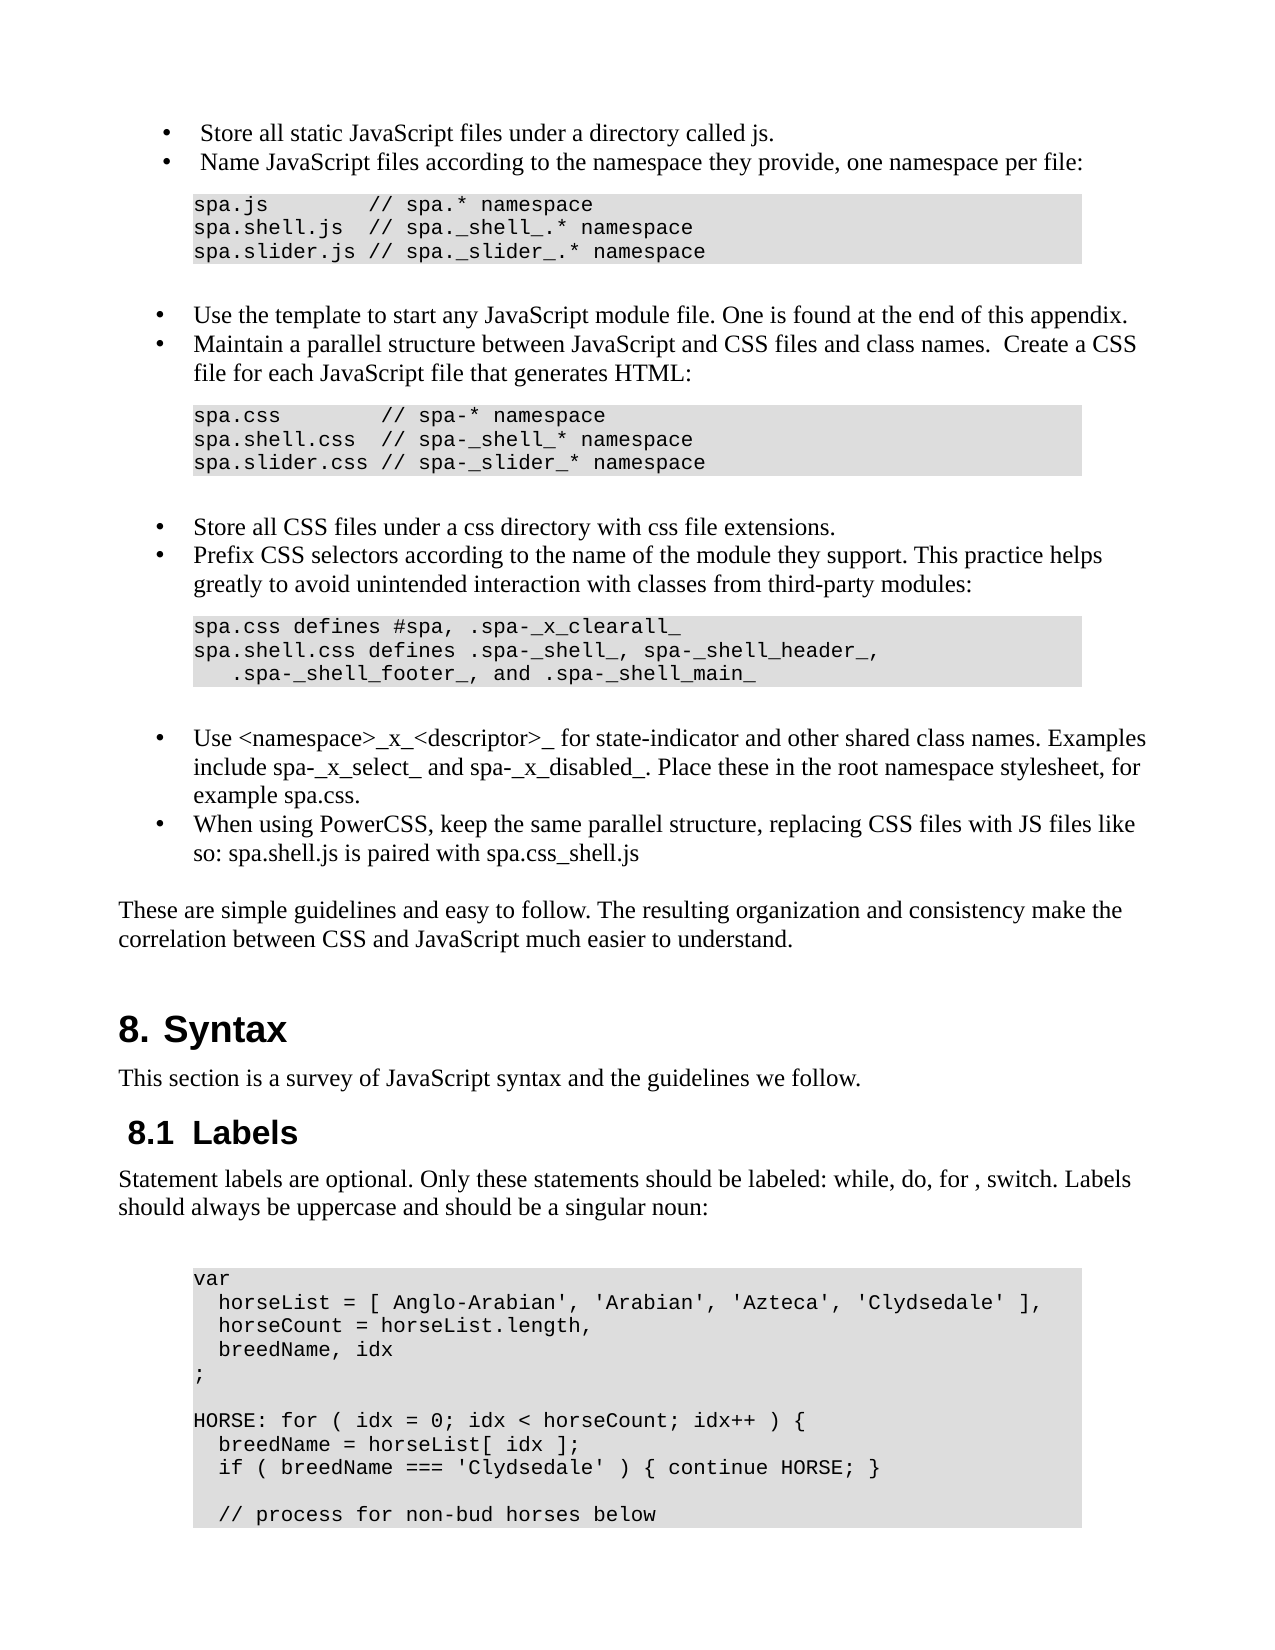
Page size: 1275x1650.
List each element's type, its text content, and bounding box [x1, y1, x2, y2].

text spa.slider.js // spa._slider_.* namespace [193, 241, 1082, 264]
text horseList = [ Anglo-Arabian', 'Arabian', 'Azteca', 'Clydsedale' ], [193, 1292, 1082, 1315]
text spa.js // spa.* namespace [193, 194, 1082, 217]
list Prefix CSS selectors according to the name of the module they support. This practice helps greatly to avoid unintended interaction with classes from third-party modules: [156, 541, 1157, 598]
text var [193, 1268, 1082, 1292]
text if ( breedName === 'Clydsedale' ) { continue HORSE; } [193, 1457, 1082, 1481]
text These are simple guidelines and easy to follow. The resulting organization and consistency make the correlation between CSS and JavaScript much easier to understand. [118, 896, 1157, 953]
text spa.slider.css // spa-_slider_* namespace [193, 452, 1082, 476]
text horseCount = horseList.length, [193, 1315, 1082, 1339]
text breedName = horseList[ idx ]; [193, 1433, 1082, 1457]
text spa.css // spa-* namespace [193, 405, 1082, 428]
text This section is a survey of JavaScript syntax and the guidelines we follow. [118, 1063, 1157, 1092]
text HORSE: for ( idx = 0; idx < horseCount; idx++ ) { [193, 1410, 1082, 1433]
text spa.shell.css defines .spa-_shell_, spa-_shell_header_, [193, 640, 1082, 663]
list Name JavaScript files according to the namespace they provide, one namespace per file: [162, 147, 1157, 176]
list When using PowerCSS, keep the same parallel structure, replacing CSS files with JS files like so: spa.shell.js is paired with spa.css_shell.js [156, 809, 1157, 867]
text spa.css defines #spa, .spa-_x_clearall_ [193, 616, 1082, 640]
text // process for non-bud horses below [193, 1504, 1082, 1528]
list Use <namespace>_x_<descriptor>_ for state-indicator and other shared class names. Examples include spa-_x_select_ and spa-_x_disabled_. Place these in the root namespace stylesheet, for example spa.css. [156, 723, 1157, 809]
text ; [193, 1363, 1082, 1386]
list Store all CSS files under a css directory with css file extensions. [156, 512, 1157, 541]
subtitle Syntax [118, 1007, 1157, 1051]
text .spa-_shell_footer_, and .spa-_shell_main_ [193, 663, 1082, 687]
list Store all static JavaScript files under a directory called js. [162, 118, 1157, 147]
subtitle Labels [118, 1113, 1157, 1151]
text spa.shell.js // spa._shell_.* namespace [193, 217, 1082, 241]
text breedName, idx [193, 1339, 1082, 1363]
list Use the template to start any JavaScript module file. One is found at the end of this appendix. [156, 301, 1157, 329]
text Statement labels are optional. Only these statements should be labeled: while, do, for , switch. Labels should always be uppercase and should be a singular noun: [118, 1164, 1157, 1221]
text spa.shell.css // spa-_shell_* namespace [193, 428, 1082, 452]
list Maintain a parallel structure between JavaScript and CSS files and class names. Create a CSS file for each JavaScript file that generates HTML: [156, 329, 1157, 387]
